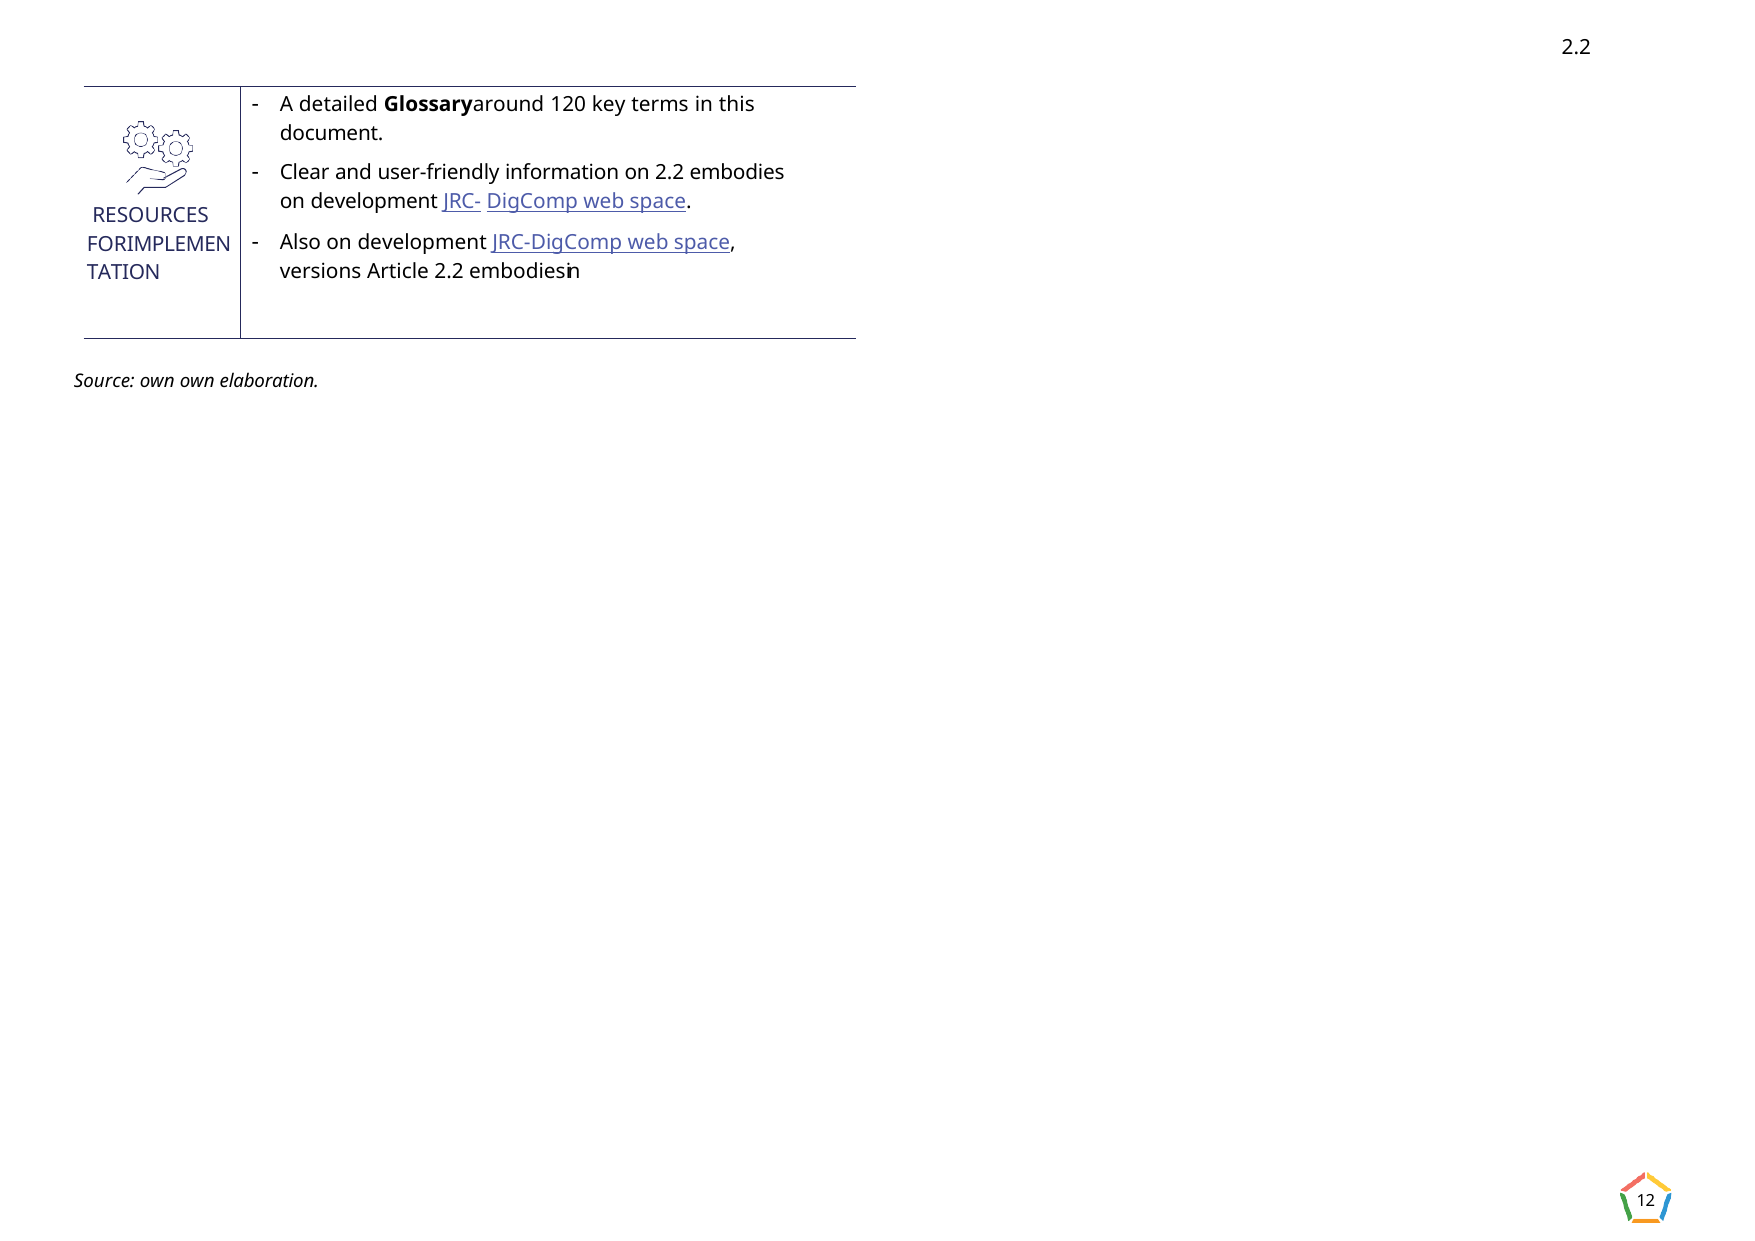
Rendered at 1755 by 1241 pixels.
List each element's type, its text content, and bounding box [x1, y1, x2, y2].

table_cell RESOURCES FORIMPLEMENTATION [84, 87, 240, 337]
text Source: own own elaboration. [74, 367, 1681, 393]
table_cell A detailed Glossaryaround 120 key terms in this document. Clear and user-friendly information on 2.2 embodies on development JRC- DigComp web space. Also on development JRC-DigComp web space, versions Article 2.2 embodiesin [241, 87, 856, 337]
